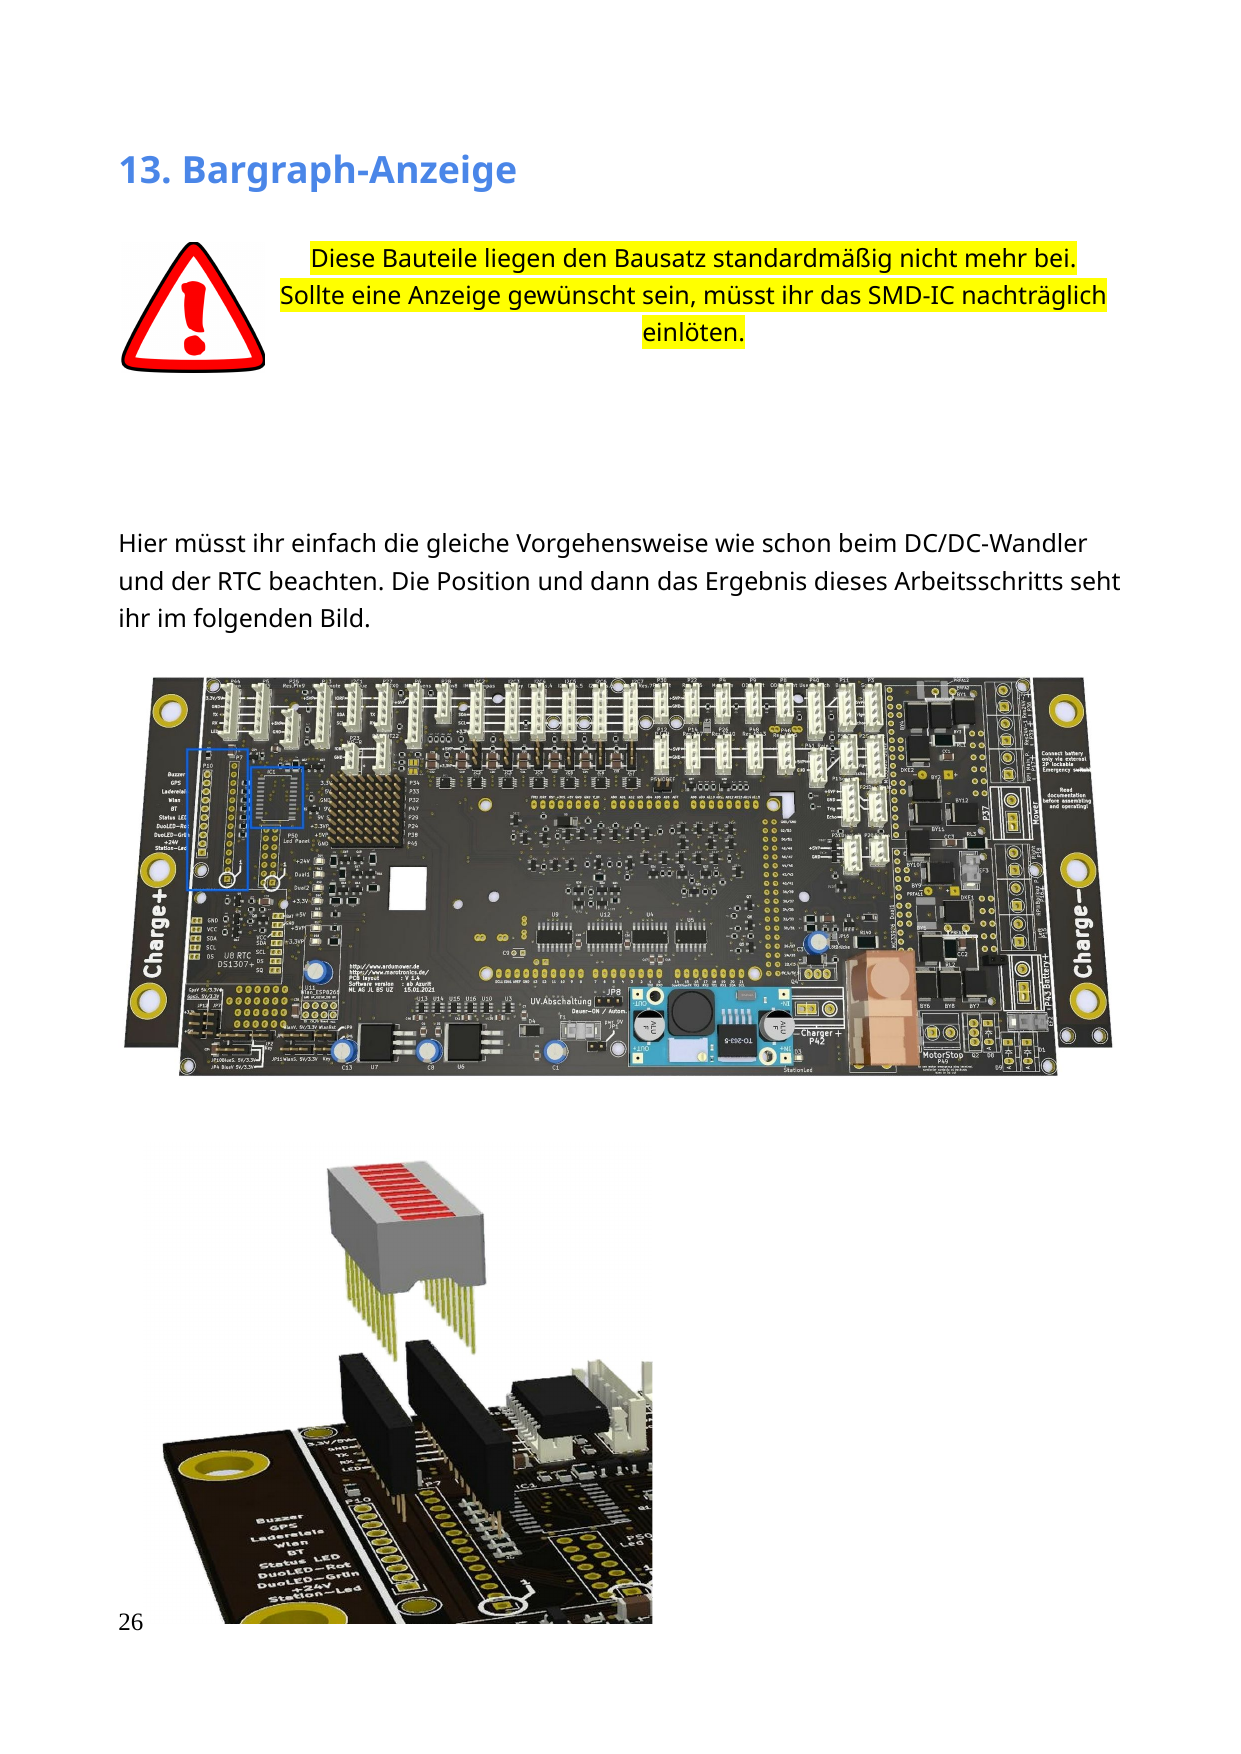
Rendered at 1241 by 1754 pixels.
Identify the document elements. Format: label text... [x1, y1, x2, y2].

picture [142, 1142, 653, 1624]
text Hier müsst ihr einfach die gleiche Vorgehensweise wie schon beim DC/DC-Wandler und der RTC beachten. Die Position und dann das Ergebnis dieses Arbeitsschritts seht ihr im folgenden Bild. [118, 523, 1122, 635]
picture [121, 242, 265, 373]
subtitle 13. Bargraph-Anzeige [118, 143, 1122, 194]
picture [118, 672, 1123, 1083]
text Diese Bauteile liegen den Bausatz standardmäßig nicht mehr bei. Sollte eine Anzeige gewünscht sein, müsst ihr das SMD-IC nachträglich einlöten. [118, 238, 1122, 349]
